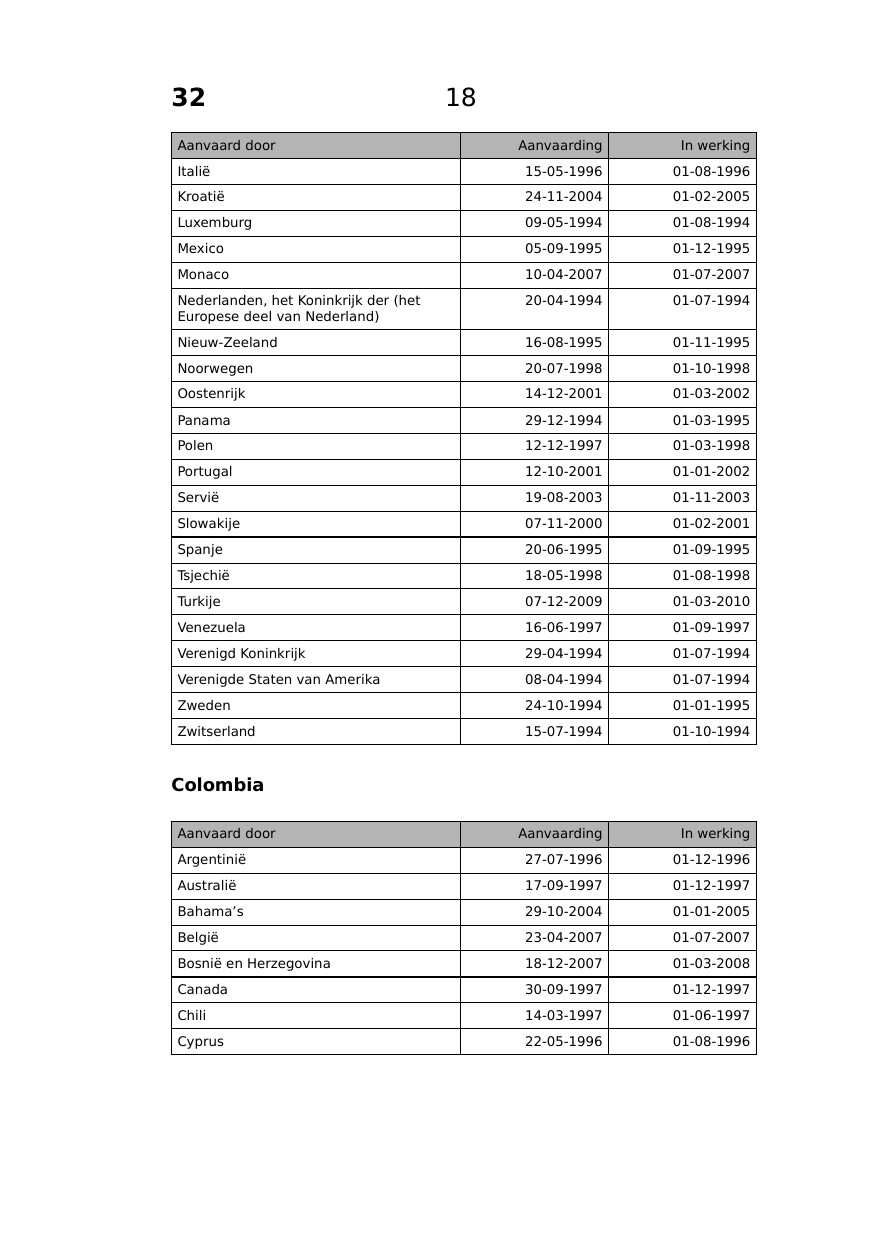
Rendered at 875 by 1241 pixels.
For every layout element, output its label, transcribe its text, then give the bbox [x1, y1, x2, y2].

table_cell Zwitserland [172, 719, 460, 744]
table_cell Venezuela [172, 615, 460, 640]
table_cell 05-09-1995 [461, 237, 608, 262]
table_cell Polen [172, 434, 460, 459]
table_cell 24-11-2004 [461, 185, 608, 210]
table_cell 01-06-1997 [609, 1003, 756, 1028]
table_cell Canada [172, 978, 460, 1002]
table_cell 22-05-1996 [461, 1029, 608, 1054]
table_cell 01-01-2002 [609, 460, 756, 484]
table_cell 01-12-1995 [609, 237, 756, 262]
table_cell 01-11-1995 [609, 330, 756, 355]
table_cell Oostenrijk [172, 382, 460, 407]
table_cell 01-10-1998 [609, 356, 756, 381]
table_cell 01-01-1995 [609, 693, 756, 718]
subtitle Colombia [171, 775, 756, 796]
table_cell 12-10-2001 [461, 460, 608, 484]
table_cell 14-12-2001 [461, 382, 608, 407]
table_header Aanvaard door [172, 133, 460, 158]
table_cell 29-12-1994 [461, 408, 608, 433]
table_cell 07-11-2000 [461, 512, 608, 536]
table_cell Bahama’s [172, 900, 460, 924]
table_cell 01-02-2005 [609, 185, 756, 210]
table_cell Monaco [172, 263, 460, 287]
table_cell 01-02-2001 [609, 512, 756, 536]
table_cell 15-05-1996 [461, 159, 608, 184]
table_cell 30-09-1997 [461, 978, 608, 1002]
table_cell Panama [172, 408, 460, 433]
table_cell 01-07-1994 [609, 641, 756, 666]
table_cell Portugal [172, 460, 460, 484]
table_cell Servië [172, 486, 460, 511]
table_cell 16-06-1997 [461, 615, 608, 640]
table_cell 01-10-1994 [609, 719, 756, 744]
table_cell 29-04-1994 [461, 641, 608, 666]
table_cell 01-12-1996 [609, 848, 756, 873]
table_cell Chili [172, 1003, 460, 1028]
table_cell Cyprus [172, 1029, 460, 1054]
table_cell Bosnië en Herzegovina [172, 951, 460, 976]
table_cell 01-03-1995 [609, 408, 756, 433]
table_cell 29-10-2004 [461, 900, 608, 924]
table_cell Italië [172, 159, 460, 184]
table_cell 19-08-2003 [461, 486, 608, 511]
table_header Aanvaarding [461, 133, 608, 158]
table_cell Slowakije [172, 512, 460, 536]
table_cell 14-03-1997 [461, 1003, 608, 1028]
table_cell Turkije [172, 589, 460, 614]
table_cell Tsjechië [172, 564, 460, 588]
table_cell 01-03-1998 [609, 434, 756, 459]
table_cell 01-03-2008 [609, 951, 756, 976]
table_cell 01-11-2003 [609, 486, 756, 511]
table_cell 27-07-1996 [461, 848, 608, 873]
table_cell 01-01-2005 [609, 900, 756, 924]
table_cell 24-10-1994 [461, 693, 608, 718]
table_cell 15-07-1994 [461, 719, 608, 744]
table_cell 07-12-2009 [461, 589, 608, 614]
table_cell Luxemburg [172, 211, 460, 236]
table_cell 01-07-2007 [609, 926, 756, 950]
table_cell Mexico [172, 237, 460, 262]
table_cell 16-08-1995 [461, 330, 608, 355]
table_cell 12-12-1997 [461, 434, 608, 459]
table_header In werking [609, 133, 756, 158]
table_cell 01-09-1997 [609, 615, 756, 640]
table_cell 01-08-1994 [609, 211, 756, 236]
table_cell 17-09-1997 [461, 874, 608, 898]
table_cell 01-07-2007 [609, 263, 756, 287]
table_cell 01-03-2002 [609, 382, 756, 407]
table_cell 23-04-2007 [461, 926, 608, 950]
table_cell 10-04-2007 [461, 263, 608, 287]
table_header Aanvaard door [172, 822, 460, 847]
table_cell 01-07-1994 [609, 667, 756, 692]
table_cell 08-04-1994 [461, 667, 608, 692]
table_cell Argentinië [172, 848, 460, 873]
table_cell Verenigde Staten van Amerika [172, 667, 460, 692]
table_cell Nieuw-Zeeland [172, 330, 460, 355]
table_cell 01-12-1997 [609, 874, 756, 898]
table_cell Australië [172, 874, 460, 898]
table_cell 20-07-1998 [461, 356, 608, 381]
table_cell 01-08-1998 [609, 564, 756, 588]
table_header In werking [609, 822, 756, 847]
table_cell Kroatië [172, 185, 460, 210]
table_cell 01-12-1997 [609, 978, 756, 1002]
table_header Aanvaarding [461, 822, 608, 847]
table_cell Nederlanden, het Koninkrijk der (het Europese deel van Nederland) [172, 289, 460, 329]
table_cell 01-07-1994 [609, 289, 756, 329]
table_cell Noorwegen [172, 356, 460, 381]
table_cell België [172, 926, 460, 950]
table_cell 01-08-1996 [609, 1029, 756, 1054]
table_cell 18-05-1998 [461, 564, 608, 588]
table_cell 20-04-1994 [461, 289, 608, 329]
table_cell 01-09-1995 [609, 538, 756, 562]
table_cell 18-12-2007 [461, 951, 608, 976]
table_cell Spanje [172, 538, 460, 562]
table_cell 01-03-2010 [609, 589, 756, 614]
table_cell 01-08-1996 [609, 159, 756, 184]
table_cell Verenigd Koninkrijk [172, 641, 460, 666]
table_cell 09-05-1994 [461, 211, 608, 236]
table_cell 20-06-1995 [461, 538, 608, 562]
table_cell Zweden [172, 693, 460, 718]
